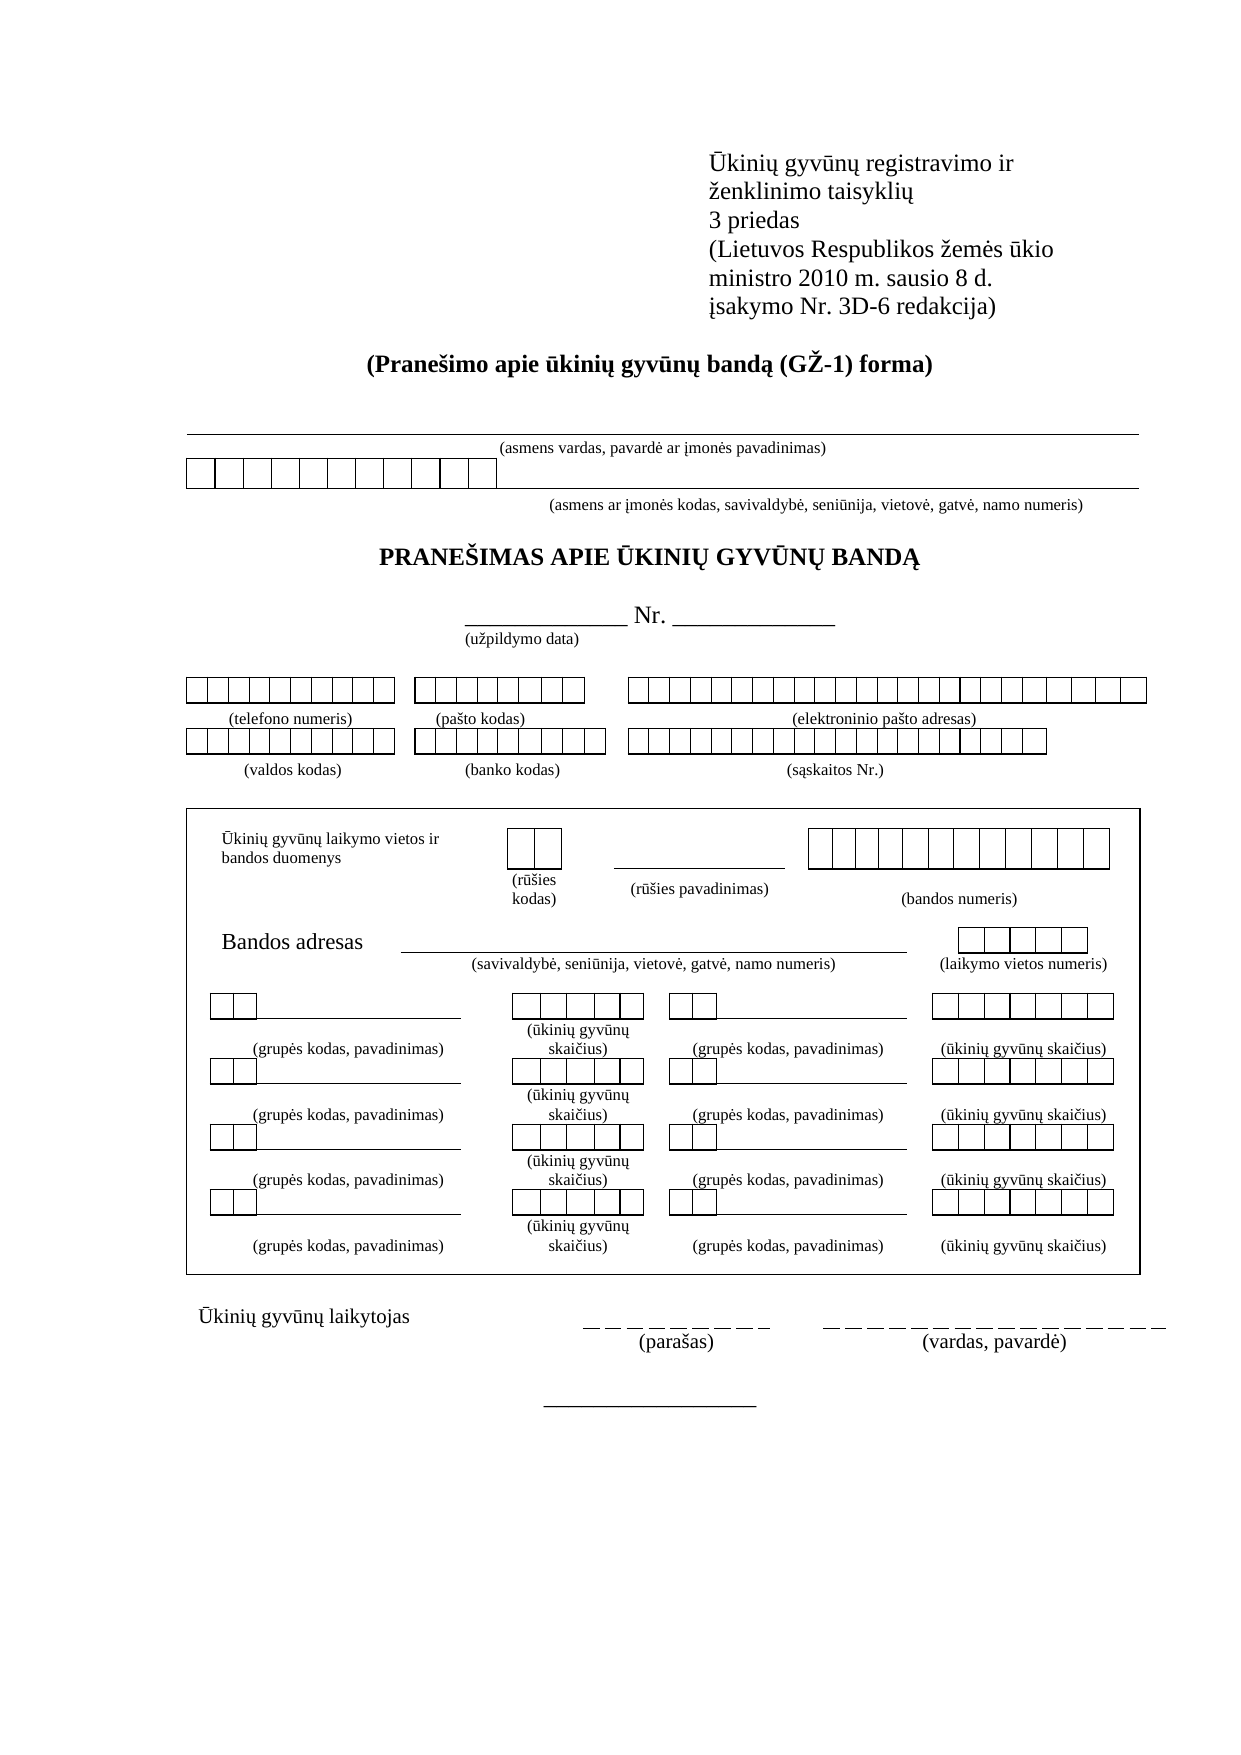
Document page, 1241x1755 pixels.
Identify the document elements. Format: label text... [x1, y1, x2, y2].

table_cell [1116, 753, 1140, 779]
table_cell [833, 829, 855, 867]
table_cell [595, 994, 619, 1018]
table_cell [933, 994, 958, 1018]
table_header [478, 678, 497, 702]
table_cell [513, 1125, 540, 1149]
table_cell [1036, 973, 1062, 992]
table_cell [567, 1190, 594, 1214]
table_cell [1058, 829, 1083, 867]
text (Lietuvos Respublikos žemės ūkio [177, 234, 1122, 263]
table_cell [693, 1190, 716, 1214]
table_cell [621, 1059, 643, 1083]
table_header [1121, 678, 1146, 702]
table_header [670, 678, 690, 702]
table_cell [614, 828, 785, 867]
table_cell [1114, 973, 1139, 992]
table_cell [229, 729, 249, 753]
table_cell (grupės kodas, pavadinimas) [669, 1019, 907, 1058]
table_cell [1036, 1059, 1061, 1083]
table_cell [187, 1255, 210, 1274]
table_cell [774, 729, 794, 753]
table_cell [984, 1255, 1010, 1274]
table_cell [486, 1124, 512, 1149]
table_cell (savivaldybė, seniūnija, vietovė, gatvė, namo numeris) [401, 953, 907, 973]
table_cell [594, 973, 620, 992]
table_cell [513, 1190, 540, 1214]
table_header [508, 809, 534, 828]
table_cell [257, 1189, 461, 1214]
table_cell [958, 973, 984, 992]
table_header [940, 678, 959, 702]
table_header [879, 809, 902, 828]
table_header [1023, 678, 1046, 702]
table_cell [585, 702, 606, 728]
table_cell [809, 829, 832, 867]
table_cell [1002, 729, 1022, 753]
table_cell [981, 729, 1001, 753]
table_cell [933, 973, 958, 992]
table_cell [210, 908, 480, 927]
table_cell [187, 927, 210, 952]
table_cell [257, 993, 461, 1018]
table_cell [907, 1189, 932, 1214]
table_header [585, 677, 606, 702]
table_cell (grupės kodas, pavadinimas) [210, 1018, 486, 1058]
text 3 priedas [177, 205, 1122, 234]
table_header Ūkinių gyvūnų laikytojas [187, 1304, 535, 1328]
table_cell [486, 1189, 512, 1214]
table_cell [436, 729, 456, 753]
table_cell (telefono numeris) [187, 704, 394, 728]
table_cell [856, 829, 878, 867]
table_cell [187, 1189, 210, 1214]
table_header [187, 406, 1138, 434]
table_cell (grupės kodas, pavadinimas) [669, 1084, 907, 1123]
table_header [774, 678, 794, 702]
table_cell [187, 1018, 210, 1058]
table_cell [644, 1124, 669, 1149]
table_header [928, 809, 954, 828]
table_cell [717, 993, 907, 1018]
table_cell [1109, 868, 1139, 908]
table_header [809, 809, 832, 828]
table_cell [669, 973, 693, 992]
table_cell [1062, 973, 1087, 992]
table_cell [216, 459, 243, 488]
table_cell [1110, 828, 1139, 867]
table_cell [621, 1190, 643, 1214]
table_cell [815, 729, 835, 753]
table_cell [959, 1059, 984, 1083]
table_header [1109, 809, 1139, 828]
table_cell [497, 458, 1138, 488]
table_cell [541, 704, 562, 728]
table_cell [461, 993, 486, 1018]
table_cell (ūkinių gyvūnų skaičius) [907, 1018, 1139, 1058]
table_header [187, 809, 210, 828]
table_cell [907, 1124, 932, 1149]
table_cell (ūkinių gyvūnų skaičius) [486, 1018, 669, 1058]
table_header [732, 678, 752, 702]
table_header [1096, 678, 1120, 702]
table_header [535, 1304, 583, 1328]
table_cell [374, 729, 394, 753]
table_cell [541, 994, 566, 1018]
table_header [480, 809, 508, 828]
table_cell [234, 1190, 256, 1214]
table_cell [1114, 993, 1139, 1018]
table_cell [562, 704, 584, 728]
text ministro 2010 m. sausio 8 d. [177, 263, 1122, 291]
table_cell [333, 729, 352, 753]
table_cell [244, 459, 271, 488]
table_cell (rūšies pavadinimas) [614, 869, 785, 908]
table_cell [535, 1328, 583, 1353]
table_cell [621, 994, 643, 1018]
table_cell [1091, 753, 1116, 779]
table_header [588, 809, 614, 828]
table_header [534, 809, 562, 828]
table_cell [595, 1059, 619, 1083]
table_cell [717, 1058, 907, 1083]
table_cell [1062, 1059, 1087, 1083]
table_cell [985, 1059, 1009, 1083]
table_cell (pašto kodas) [415, 704, 541, 728]
table_cell [980, 829, 1005, 867]
table_cell [257, 1124, 461, 1149]
table_cell [669, 1255, 907, 1274]
table_cell [984, 973, 1010, 992]
table_cell [486, 1255, 512, 1274]
table_cell [785, 868, 809, 908]
table_cell [211, 1059, 233, 1083]
table_cell [1120, 728, 1146, 753]
table_cell [187, 459, 214, 488]
table_cell [959, 928, 984, 952]
table_cell [257, 1058, 461, 1083]
table_cell [878, 729, 897, 753]
table_cell [566, 1255, 594, 1274]
table_cell [670, 1059, 692, 1083]
table_cell [1011, 1059, 1035, 1083]
table_cell [620, 1255, 643, 1274]
table_cell [187, 729, 207, 753]
table_cell [836, 729, 856, 753]
table_cell [567, 994, 594, 1018]
table_cell [461, 1189, 486, 1214]
table_cell [1067, 753, 1091, 779]
table_cell (valdos kodas) [187, 755, 394, 779]
table_cell [563, 729, 584, 753]
table_cell [954, 829, 979, 867]
table_cell [959, 1125, 984, 1149]
table_cell [907, 993, 932, 1018]
table_cell [486, 973, 512, 992]
table_cell [1032, 829, 1057, 867]
table_header [785, 809, 809, 828]
table_cell [644, 1058, 669, 1083]
table_cell [985, 928, 1009, 952]
table_cell [519, 729, 541, 753]
table_cell [512, 973, 540, 992]
table_header [712, 678, 731, 702]
table_cell [594, 1255, 620, 1274]
table_header [856, 809, 879, 828]
table_header [815, 678, 835, 702]
table_cell [1088, 994, 1113, 1018]
table_cell [919, 729, 939, 753]
table_cell (asmens vardas, pavardė ar įmonės pavadinimas) [187, 435, 1138, 457]
table_header [795, 678, 814, 702]
table_cell (ūkinių gyvūnų skaičius) [907, 1214, 1139, 1254]
text _____________ Nr. _____________ [177, 600, 1122, 629]
table_cell [1011, 928, 1035, 952]
text įsakymo Nr. 3D-6 redakcija) [177, 291, 1122, 320]
table_cell [620, 973, 643, 992]
table_cell [1036, 1125, 1061, 1149]
table_cell [716, 973, 907, 992]
table_cell [356, 459, 383, 488]
table_header [1072, 678, 1095, 702]
text _________________ [177, 1381, 1122, 1410]
table_cell [985, 1125, 1009, 1149]
table_cell [1114, 1189, 1139, 1214]
table_cell [588, 828, 614, 867]
table_cell [1096, 728, 1120, 753]
table_cell [643, 1255, 669, 1274]
table_cell [649, 729, 669, 753]
table_cell [753, 729, 773, 753]
table_cell [985, 1190, 1009, 1214]
table_cell [629, 729, 648, 753]
table_cell [1088, 1059, 1113, 1083]
table_header [250, 678, 269, 702]
table_cell [211, 1190, 233, 1214]
table_header [823, 1304, 1166, 1328]
table_header [919, 678, 939, 702]
table_cell [933, 1125, 958, 1149]
table_header [1002, 678, 1022, 702]
table_header [562, 809, 588, 828]
table_cell [588, 908, 614, 927]
table_header [498, 678, 518, 702]
table_cell [566, 973, 594, 992]
table_cell [644, 993, 669, 1018]
table_cell [257, 1255, 461, 1274]
table_cell [1042, 753, 1067, 779]
table_cell [670, 1125, 692, 1149]
table_cell [857, 729, 877, 753]
table_header [832, 809, 856, 828]
table_header [395, 677, 414, 702]
table_cell [1062, 1190, 1087, 1214]
table_cell [614, 908, 785, 927]
table_cell (grupės kodas, pavadinimas) [210, 1214, 486, 1254]
table_cell [693, 1059, 716, 1083]
table_cell [898, 729, 918, 753]
table_cell [535, 829, 561, 867]
table_cell [210, 868, 480, 908]
table_cell [401, 927, 907, 952]
table_cell [933, 1059, 958, 1083]
table_cell [394, 702, 415, 728]
table_header [374, 678, 394, 702]
table_header [416, 678, 435, 702]
text (užpildymo data) [465, 629, 1122, 648]
table_cell (ūkinių gyvūnų skaičius) [486, 1149, 669, 1189]
table_cell [933, 1190, 958, 1214]
table_cell [643, 973, 669, 992]
text (Pranešimo apie ūkinių gyvūnų bandą (GŽ-1) forma) [177, 349, 1122, 378]
table_cell [1036, 1190, 1061, 1214]
table_cell [907, 1255, 932, 1274]
table_header [229, 678, 249, 702]
table_cell [785, 908, 809, 927]
table_cell [234, 1059, 256, 1083]
table_cell [1011, 1125, 1035, 1149]
table_header [436, 678, 456, 702]
table_cell [542, 729, 562, 753]
table_cell [959, 994, 984, 1018]
table_header [954, 809, 980, 828]
table_cell [187, 1328, 535, 1353]
table_cell [1084, 829, 1109, 867]
table_cell [1109, 908, 1139, 927]
table_cell [291, 729, 311, 753]
table_cell [879, 829, 902, 867]
table_header [1047, 678, 1071, 702]
table_cell [606, 702, 628, 728]
table_cell [1062, 928, 1087, 952]
table_header [629, 678, 648, 702]
table_header [583, 1304, 770, 1328]
table_cell [712, 729, 731, 753]
table_header [187, 678, 207, 702]
table_header [208, 678, 228, 702]
table_cell [1114, 1058, 1139, 1083]
table_cell [187, 828, 210, 867]
table_cell [670, 729, 690, 753]
table_cell [809, 908, 1109, 927]
table_header [770, 1304, 797, 1328]
table_header [353, 678, 373, 702]
table_cell [1088, 973, 1114, 992]
table_cell [907, 973, 932, 992]
table_header [961, 678, 980, 702]
table_cell [670, 994, 692, 1018]
table_cell [461, 1058, 486, 1083]
table_cell [567, 1059, 594, 1083]
table_cell [394, 753, 415, 779]
table_cell (bandos numeris) [809, 870, 1109, 908]
table_cell [272, 459, 299, 488]
table_cell (vardas, pavardė) [823, 1328, 1166, 1353]
table_cell [732, 729, 752, 753]
table_cell [416, 729, 435, 753]
table_cell [1023, 729, 1046, 753]
table_cell [797, 1328, 823, 1353]
table_cell (banko kodas) [415, 755, 606, 779]
table_cell [958, 1255, 984, 1274]
table_cell [257, 973, 461, 992]
table_cell [384, 459, 411, 488]
table_cell Ūkinių gyvūnų laikymo vietos ir bandos duomenys [210, 828, 480, 867]
table_cell [1006, 829, 1031, 867]
table_cell [187, 1214, 210, 1254]
table_cell [541, 1190, 566, 1214]
table_cell [210, 973, 233, 992]
table_header [1006, 809, 1031, 828]
table_header [210, 809, 480, 828]
table_cell [940, 729, 959, 753]
table_header [836, 678, 856, 702]
table_cell [567, 1125, 594, 1149]
table_cell (parašas) [583, 1328, 770, 1353]
table_cell [588, 868, 614, 908]
table_cell [903, 829, 928, 867]
table_cell [541, 1125, 566, 1149]
table_cell [1010, 973, 1036, 992]
table_cell [1011, 1190, 1035, 1214]
table_cell [1062, 1255, 1087, 1274]
table_header [980, 809, 1006, 828]
table_cell [595, 1125, 619, 1149]
table_cell Bandos adresas [210, 927, 401, 973]
text ženklinimo taisyklių [177, 176, 1122, 205]
table_cell [644, 1189, 669, 1214]
table_cell [187, 1058, 210, 1083]
table_header [1083, 809, 1109, 828]
table_cell [1140, 753, 1146, 779]
table_cell [1036, 994, 1061, 1018]
table_cell [486, 993, 512, 1018]
table_cell [210, 1255, 233, 1274]
table_cell [693, 994, 716, 1018]
table_cell [480, 828, 507, 867]
table_cell (asmens ar įmonės kodas, savivaldybė, seniūnija, vietovė, gatvė, namo numeris) [187, 489, 1138, 514]
table_cell (ūkinių gyvūnų skaičius) [486, 1083, 669, 1123]
table_cell [562, 828, 588, 867]
table_cell [250, 729, 269, 753]
table_header [981, 678, 1001, 702]
table_cell [717, 1189, 907, 1214]
table_header [312, 678, 332, 702]
table_cell [480, 908, 588, 927]
table_cell [585, 729, 605, 753]
table_header [691, 678, 711, 702]
table_cell [1114, 1255, 1139, 1274]
table_cell [621, 1125, 643, 1149]
table_cell [513, 994, 540, 1018]
table_header [606, 677, 628, 702]
table_cell [907, 927, 932, 952]
table_cell [933, 927, 958, 952]
table_cell [595, 1190, 619, 1214]
table_cell [234, 973, 257, 992]
table_cell (grupės kodas, pavadinimas) [669, 1215, 907, 1254]
table_cell [300, 459, 327, 488]
table_cell (ūkinių gyvūnų skaičius) [907, 1083, 1139, 1123]
table_header [519, 678, 541, 702]
table_cell (elektroninio pašto adresas) [628, 704, 1140, 728]
table_cell [211, 1125, 233, 1149]
table_header [753, 678, 773, 702]
table_cell [187, 868, 210, 908]
table_cell [513, 1059, 540, 1083]
table_cell [693, 973, 716, 992]
table_cell [508, 829, 534, 867]
table_header [902, 809, 928, 828]
table_cell (grupės kodas, pavadinimas) [210, 1083, 486, 1123]
table_cell [187, 973, 210, 992]
table_cell [1062, 994, 1087, 1018]
table_cell [985, 994, 1009, 1018]
table_cell [541, 1059, 566, 1083]
text PRANEŠIMAS APIE ŪKINIŲ GYVŪNŲ BANDĄ [177, 542, 1122, 571]
table_cell [512, 1255, 540, 1274]
table_cell [395, 728, 414, 753]
table_cell [312, 729, 332, 753]
table_cell [187, 1083, 210, 1123]
table_cell [353, 729, 373, 753]
table_cell [1114, 1124, 1139, 1149]
table_cell [187, 1149, 210, 1189]
table_header [1057, 809, 1083, 828]
table_cell [1071, 728, 1096, 753]
table_cell [1011, 994, 1035, 1018]
table_header [291, 678, 311, 702]
table_header [457, 678, 477, 702]
table_header [1031, 809, 1057, 828]
table_cell [1036, 928, 1061, 952]
table_cell [961, 729, 980, 753]
table_cell [1062, 1125, 1087, 1149]
table_cell [211, 994, 233, 1018]
table_cell [606, 753, 628, 779]
table_cell [907, 1058, 932, 1083]
table_header [563, 678, 584, 702]
table_header [542, 678, 562, 702]
table_cell [208, 729, 228, 753]
table_cell (rūšies kodas) [480, 868, 588, 908]
table_cell (ūkinių gyvūnų skaičius) [907, 1149, 1139, 1189]
table_cell [328, 459, 355, 488]
table_cell [717, 1124, 907, 1149]
table_cell [1036, 1255, 1062, 1274]
table_header [614, 809, 785, 828]
table_cell [187, 993, 210, 1018]
table_cell [606, 728, 628, 753]
table_header [857, 678, 877, 702]
text Ūkinių gyvūnų registravimo ir [709, 148, 1122, 176]
table_cell (sąskaitos Nr.) [628, 755, 1042, 779]
table_header [797, 1304, 823, 1328]
table_cell [187, 952, 210, 973]
table_cell [441, 459, 468, 488]
table_cell [1088, 927, 1114, 952]
table_header [878, 678, 897, 702]
table_cell [270, 729, 290, 753]
table_cell [693, 1125, 716, 1149]
table_cell [540, 1255, 566, 1274]
table_cell [770, 1328, 797, 1353]
table_cell [234, 1255, 257, 1274]
table_cell [187, 1124, 210, 1149]
table_cell [795, 729, 814, 753]
table_header [649, 678, 669, 702]
table_cell [1140, 704, 1146, 728]
table_cell [187, 908, 210, 927]
table_cell [1047, 728, 1071, 753]
table_cell [670, 1190, 692, 1214]
table_cell [461, 973, 486, 992]
table_cell [412, 459, 439, 488]
table_cell [461, 1124, 486, 1149]
table_cell [234, 994, 256, 1018]
table_cell (laikymo vietos numeris) [907, 952, 1139, 973]
table_cell [1088, 1255, 1114, 1274]
table_cell (grupės kodas, pavadinimas) [669, 1150, 907, 1189]
table_cell [1088, 1125, 1113, 1149]
table_cell [929, 829, 953, 867]
table_cell [478, 729, 497, 753]
table_cell [498, 729, 518, 753]
table_cell [691, 729, 711, 753]
table_cell (grupės kodas, pavadinimas) [210, 1149, 486, 1189]
table_cell [959, 1190, 984, 1214]
table_cell [933, 1255, 958, 1274]
table_cell (ūkinių gyvūnų skaičius) [486, 1214, 669, 1254]
table_cell [540, 973, 566, 992]
table_header [898, 678, 918, 702]
table_cell [461, 1255, 486, 1274]
table_cell [785, 828, 808, 867]
table_cell [1088, 1190, 1113, 1214]
table_header [333, 678, 352, 702]
table_cell [1010, 1255, 1036, 1274]
table_cell [486, 1058, 512, 1083]
table_cell [1114, 927, 1139, 952]
table_cell [469, 459, 496, 488]
table_header [270, 678, 290, 702]
table_cell [234, 1125, 256, 1149]
table_cell [457, 729, 477, 753]
